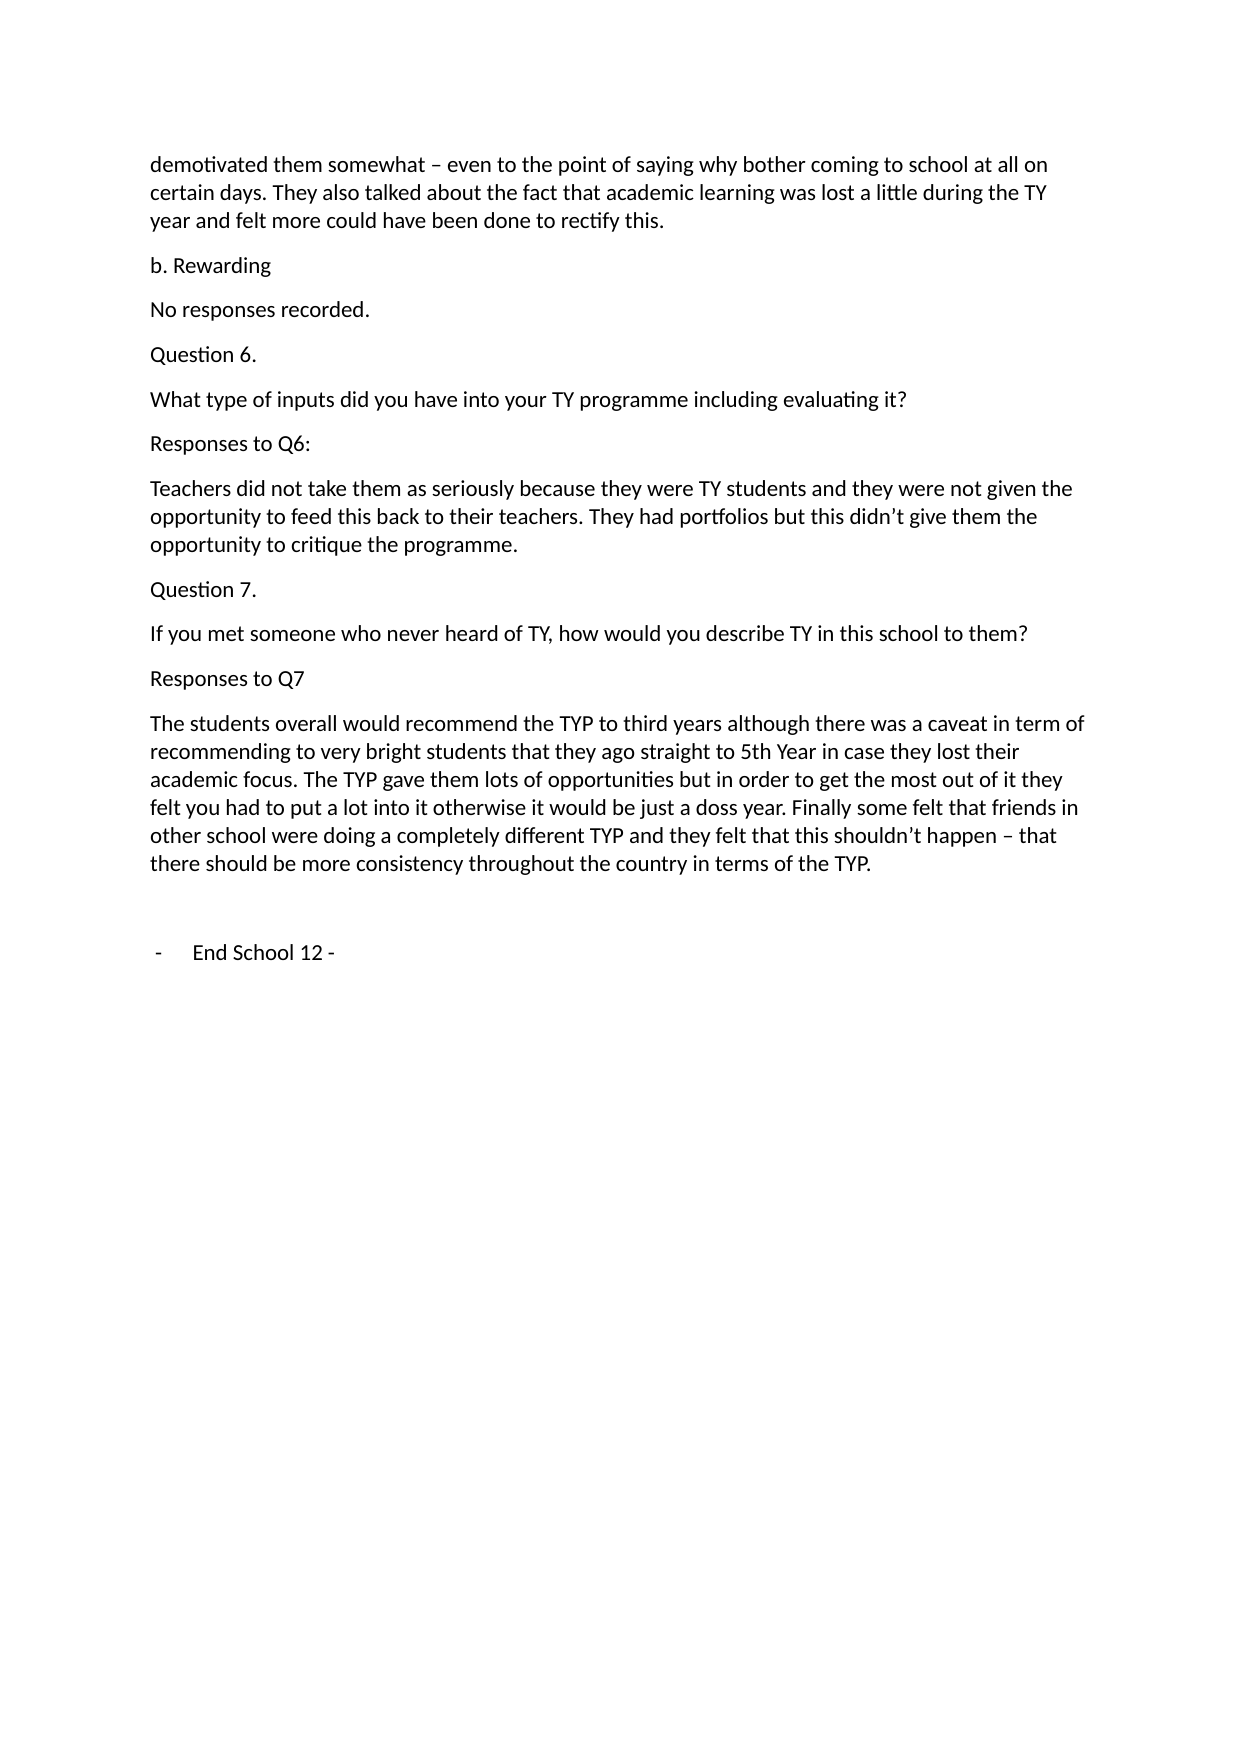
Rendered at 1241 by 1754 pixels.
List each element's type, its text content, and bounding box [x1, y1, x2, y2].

text b. Rewarding [150, 251, 1090, 279]
text If you met someone who never heard of TY, how would you describe TY in this school to them? [150, 619, 1090, 648]
list End School 12 - [155, 938, 1090, 966]
text Responses to Q7 [150, 664, 1090, 692]
text The students overall would recommend the TYP to third years although there was a caveat in term of recommending to very bright students that they ago straight to 5th Year in case they lost their academic focus. The TYP gave them lots of opportunities but in order to get the most out of it they felt you had to put a lot into it otherwise it would be just a doss year. Finally some felt that friends in other school were doing a completely different TYP and they felt that this shouldn’t happen – that there should be more consistency throughout the country in terms of the TYP. [150, 709, 1090, 877]
text No responses recorded. [150, 295, 1090, 323]
text Responses to Q6: [150, 429, 1090, 457]
text What type of inputs did you have into your TY programme including evaluating it? [150, 385, 1090, 413]
text Teachers did not take them as seriously because they were TY students and they were not given the opportunity to feed this back to their teachers. They had portfolios but this didn’t give them the opportunity to critique the programme. [150, 474, 1090, 558]
text demotivated them somewhat – even to the point of saying why bother coming to school at all on certain days. They also talked about the fact that academic learning was lost a little during the TY year and felt more could have been done to rectify this. [150, 150, 1090, 234]
text Question 7. [150, 575, 1090, 603]
text Question 6. [150, 340, 1090, 368]
